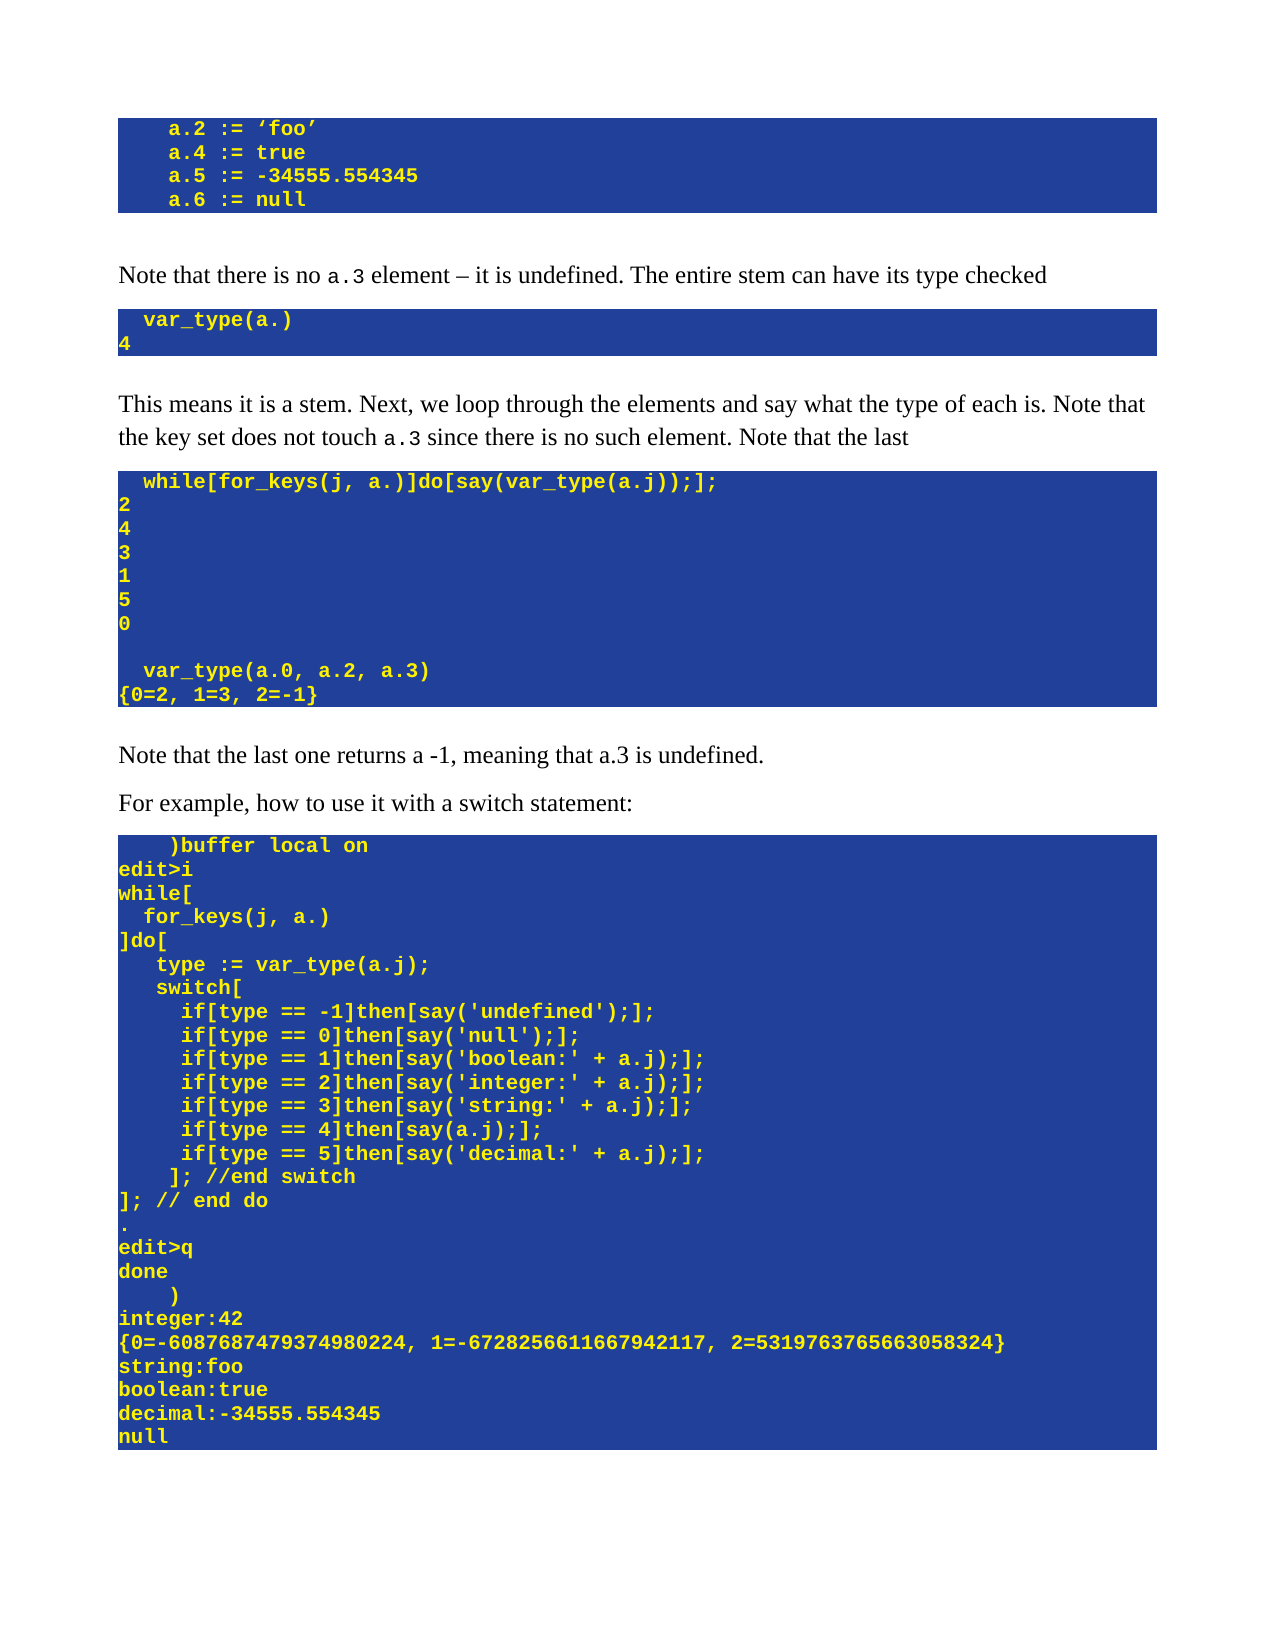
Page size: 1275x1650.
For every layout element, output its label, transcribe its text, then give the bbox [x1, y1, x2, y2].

text {0=-6087687479374980224, 1=-6728256611667942117, 2=5319763765663058324} [118, 1332, 1157, 1356]
text string:foo [118, 1356, 1157, 1379]
text 4 [118, 332, 1157, 356]
text a.5 := -34555.554345 [118, 165, 1157, 189]
text a.4 := true [118, 142, 1157, 165]
text a.6 := null [118, 189, 1157, 213]
text Note that the last one returns a -1, meaning that a.3 is undefined. [118, 707, 1157, 769]
text ]; //end switch [118, 1166, 1157, 1190]
text This means it is a stem. Next, we loop through the elements and say what the type of each is. Note that the key set does not touch a.3 since there is no such element. Note that the last [118, 356, 1157, 452]
text switch[ [118, 977, 1157, 1001]
text while[for_keys(j, a.)]do[say(var_type(a.j));]; [118, 471, 1157, 494]
text 2 [118, 494, 1157, 518]
text if[type == 4]then[say(a.j);]; [118, 1119, 1157, 1143]
text while[ [118, 883, 1157, 906]
text if[type == 1]then[say('boolean:' + a.j);]; [118, 1048, 1157, 1072]
text )buffer local on [118, 835, 1157, 859]
text if[type == 5]then[say('decimal:' + a.j);]; [118, 1143, 1157, 1166]
text 0 [118, 613, 1157, 636]
text . [118, 1214, 1157, 1237]
text a.2 := ‘foo’ [118, 118, 1157, 142]
text edit>q [118, 1237, 1157, 1261]
text 4 [118, 518, 1157, 542]
text type := var_type(a.j); [118, 954, 1157, 977]
text if[type == 3]then[say('string:' + a.j);]; [118, 1096, 1157, 1119]
text var_type(a.0, a.2, a.3) [118, 660, 1157, 683]
text Note that there is no a.3 element – it is undefined. The entire stem can have its type checked [118, 260, 1157, 290]
text integer:42 [118, 1308, 1157, 1332]
text done [118, 1261, 1157, 1285]
text edit>i [118, 859, 1157, 883]
text null [118, 1427, 1157, 1450]
text 1 [118, 565, 1157, 589]
text decimal:-34555.554345 [118, 1403, 1157, 1427]
text if[type == -1]then[say('undefined');]; [118, 1001, 1157, 1024]
text for_keys(j, a.) [118, 906, 1157, 930]
text if[type == 2]then[say('integer:' + a.j);]; [118, 1072, 1157, 1096]
text 5 [118, 589, 1157, 613]
text For example, how to use it with a switch statement: [118, 788, 1157, 817]
text var_type(a.) [118, 309, 1157, 332]
text ) [118, 1285, 1157, 1308]
text boolean:true [118, 1379, 1157, 1403]
text if[type == 0]then[say('null');]; [118, 1024, 1157, 1048]
text 3 [118, 542, 1157, 565]
text ]; // end do [118, 1190, 1157, 1214]
text ]do[ [118, 930, 1157, 954]
text {0=2, 1=3, 2=-1} [118, 683, 1157, 707]
